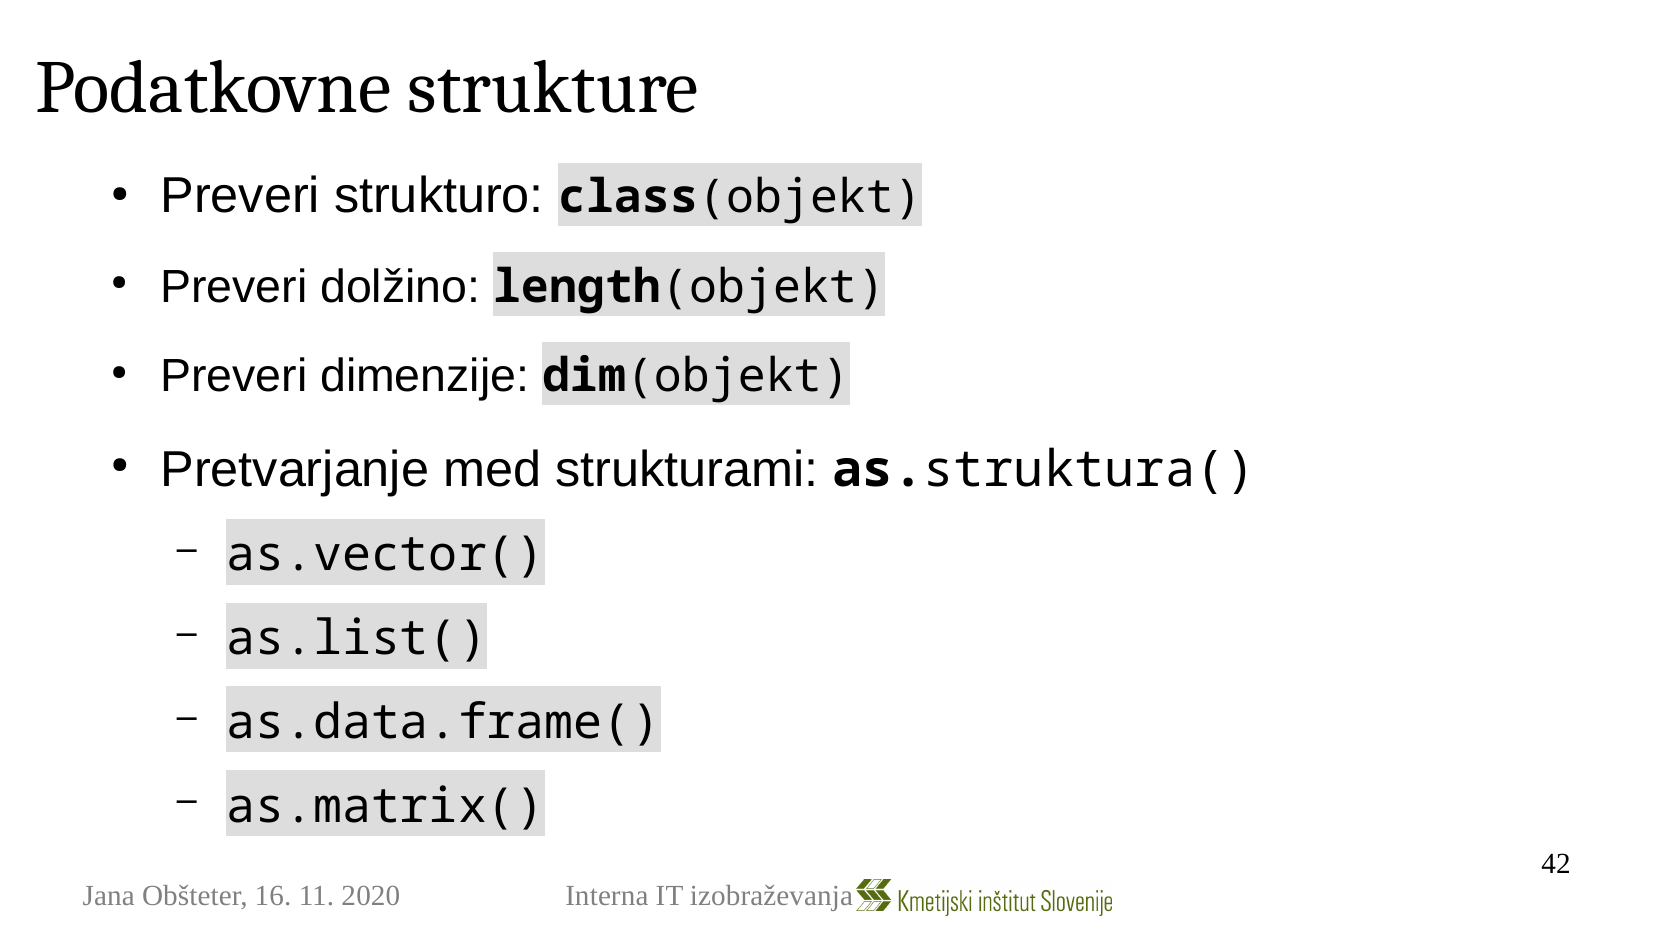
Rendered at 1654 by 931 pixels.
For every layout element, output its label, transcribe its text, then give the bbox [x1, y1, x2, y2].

picture [856, 879, 1112, 916]
list Preveri strukturo: class(objekt) Preveri dolžino: length(objekt) Preveri dimenzije: dim(objekt) Pretvarjanje med strukturami: as.struktura() as.vector() as.list() as.data.frame() as.matrix() [94, 153, 1583, 841]
title Podatkovne strukture [35, 21, 1524, 154]
